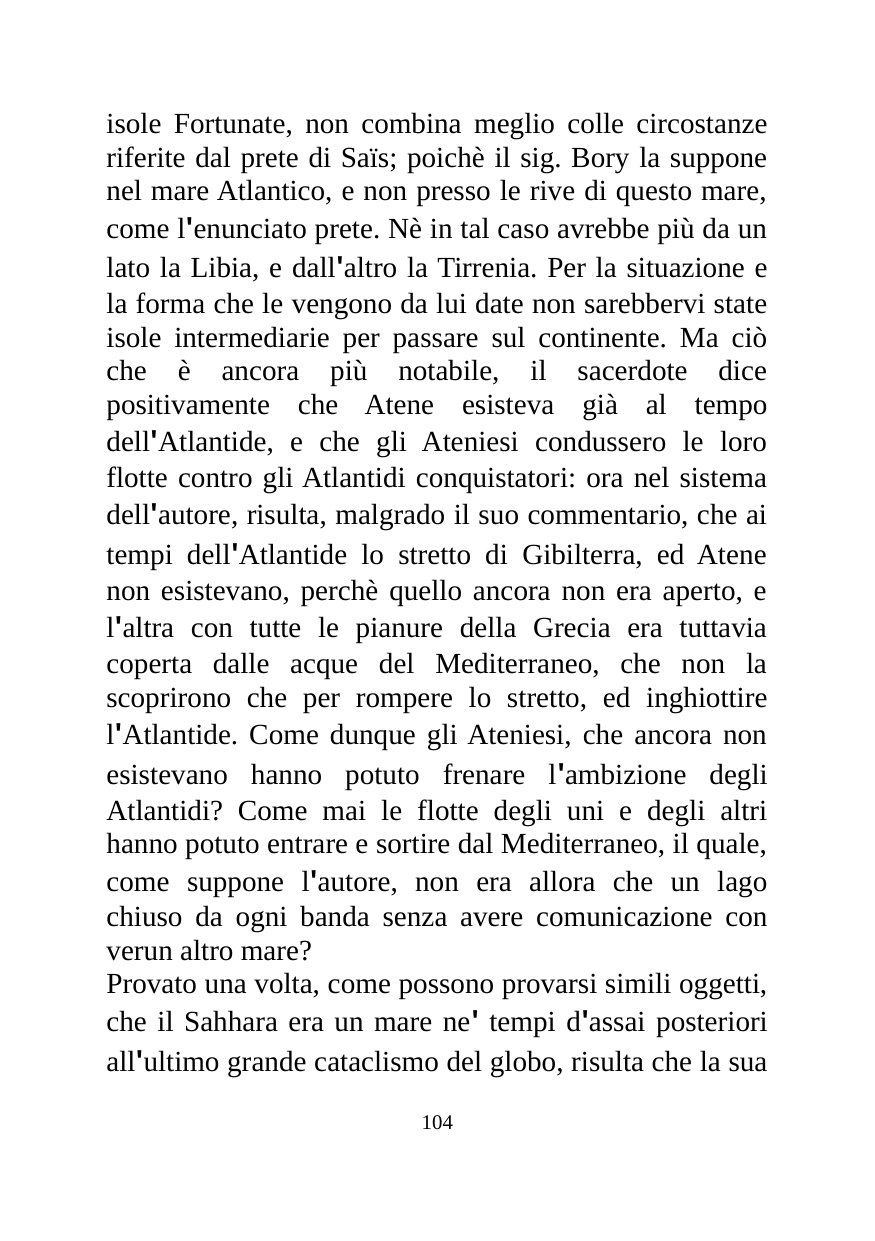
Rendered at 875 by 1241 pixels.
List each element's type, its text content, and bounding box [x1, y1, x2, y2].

text isole Fortunate, non combina meglio colle circostanze riferite dal prete di Saïs; poichè il sig. Bory la suppone nel mare Atlantico, e non presso le rive di questo mare, come l'enunciato prete. Nè in tal caso avrebbe più da un lato la Libia, e dall'altro la Tirrenia. Per la situazione e la forma che le vengono da lui date non sarebbervi state isole intermediarie per passare sul continente. Ma ciò che è ancora più notabile, il sacerdote dice positivamente che Atene esisteva già al tempo dell'Atlantide, e che gli Ateniesi condussero le loro flotte contro gli Atlantidi conquistatori: ora nel sistema dell'autore, risulta, malgrado il suo commentario, che ai tempi dell'Atlantide lo stretto di Gibilterra, ed Atene non esistevano, perchè quello ancora non era aperto, e l'altra con tutte le pianure della Grecia era tuttavia coperta dalle acque del Mediterraneo, che non la scoprirono che per rompere lo stretto, ed inghiottire l'Atlantide. Come dunque gli Ateniesi, che ancora non esistevano hanno potuto frenare l'ambizione degli Atlantidi? Come mai le flotte degli uni e degli altri hanno potuto entrare e sortire dal Mediterraneo, il quale, come suppone l'autore, non era allora che un lago chiuso da ogni banda senza avere comunicazione con verun altro mare? [106, 106, 768, 967]
text Provato una volta, come possono provarsi simili oggetti, che il Sahhara era un mare ne' tempi d'assai posteriori all'ultimo grande cataclismo del globo, risulta che la sua [106, 967, 768, 1079]
